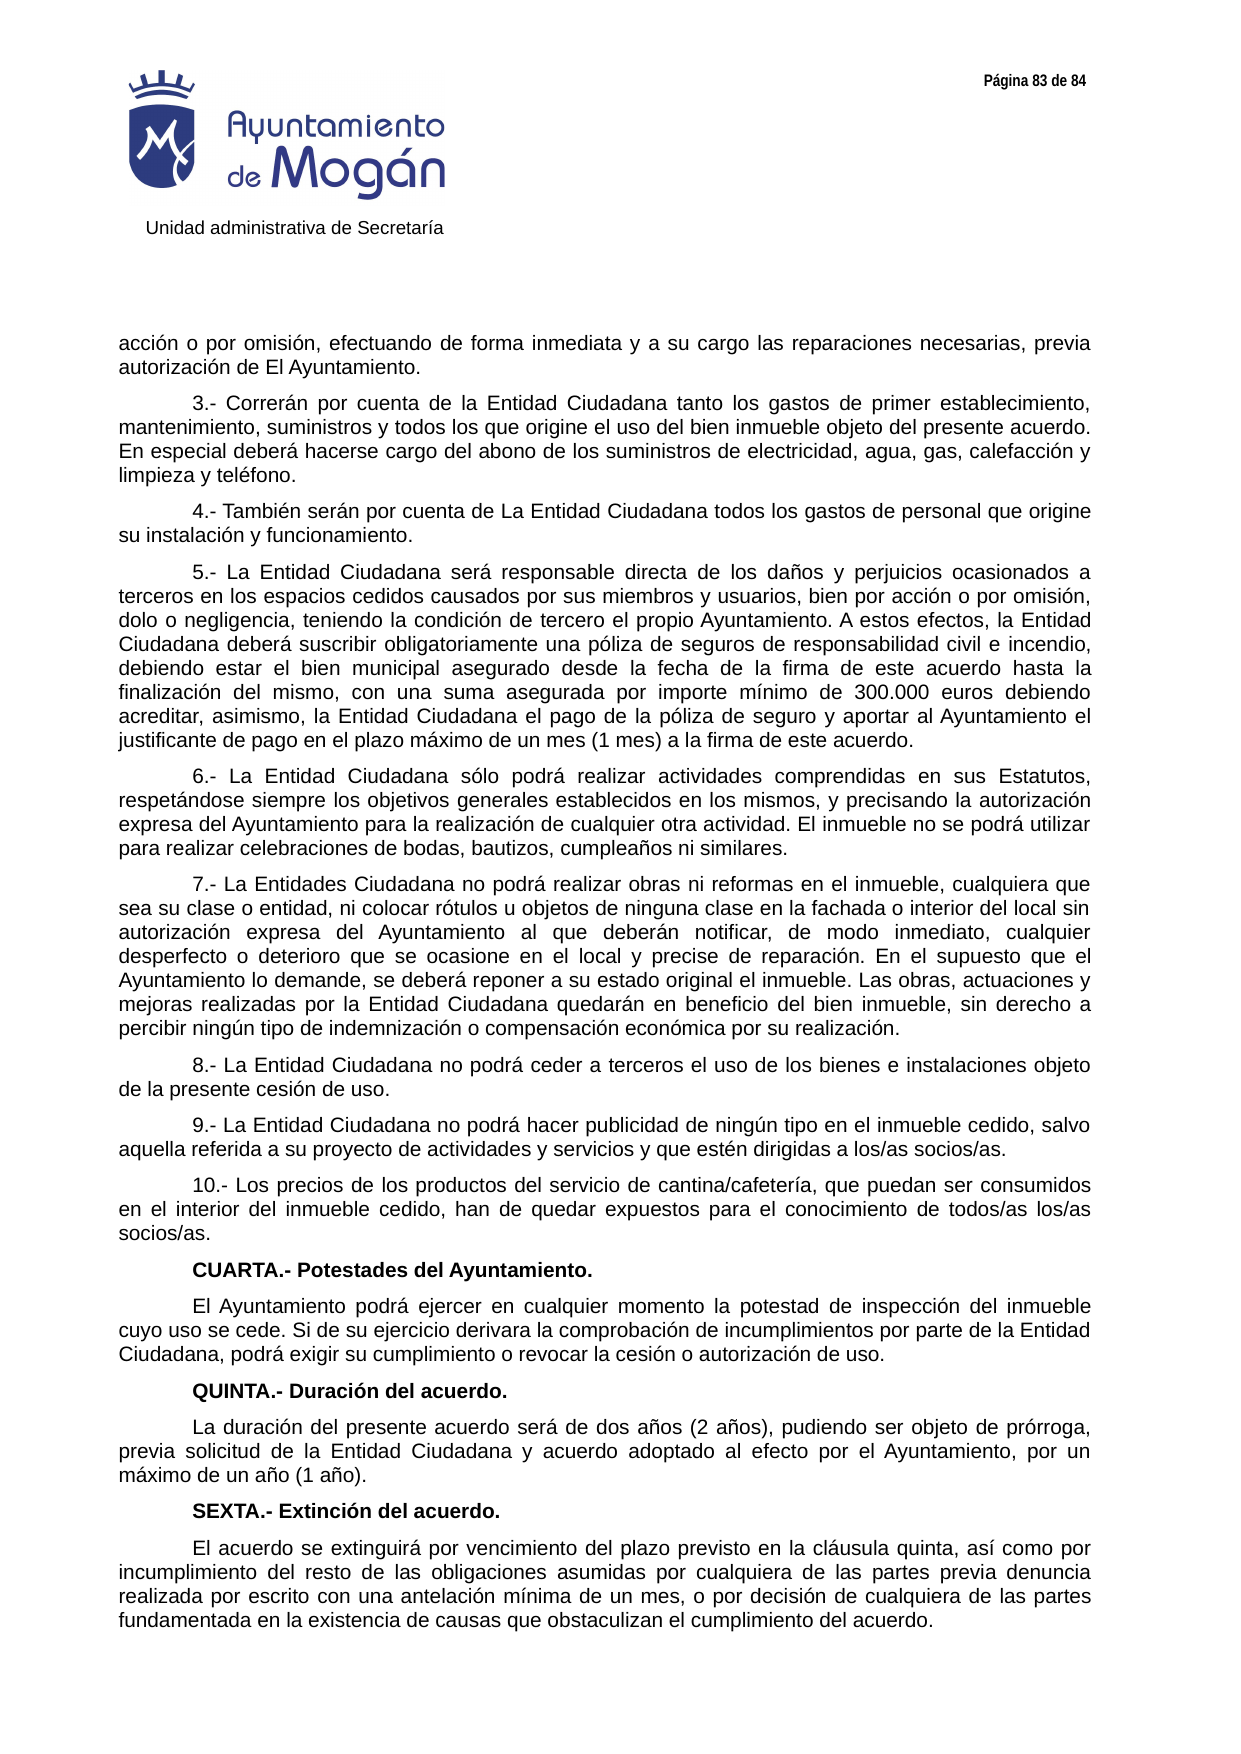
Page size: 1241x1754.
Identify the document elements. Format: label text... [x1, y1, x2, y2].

text El Ayuntamiento podrá ejercer en cualquier momento la potestad de inspección del inmueble cuyo uso se cede. Si de su ejercicio derivara la comprobación de incumplimientos por parte de la Entidad Ciudadana, podrá exigir su cumplimiento o revocar la cesión o autorización de uso. [118, 1294, 1092, 1366]
text 7.- La Entidades Ciudadana no podrá realizar obras ni reformas en el inmueble, cualquiera que sea su clase o entidad, ni colocar rótulos u objetos de ninguna clase en la fachada o interior del local sin autorización expresa del Ayuntamiento al que deberán notificar, de modo inmediato, cualquier desperfecto o deterioro que se ocasione en el local y precise de reparación. En el supuesto que el Ayuntamiento lo demande, se deberá reponer a su estado original el inmueble. Las obras, actuaciones y mejoras realizadas por la Entidad Ciudadana quedarán en beneficio del bien inmueble, sin derecho a percibir ningún tipo de indemnización o compensación económica por su realización. [118, 872, 1092, 1040]
text 10.- Los precios de los productos del servicio de cantina/cafetería, que puedan ser consumidos en el interior del inmueble cedido, han de quedar expuestos para el conocimiento de todos/as los/as socios/as. [118, 1173, 1092, 1245]
text 8.- La Entidad Ciudadana no podrá ceder a terceros el uso de los bienes e instalaciones objeto de la presente cesión de uso. [118, 1052, 1092, 1100]
text QUINTA.- Duración del acuerdo. [118, 1378, 1092, 1402]
text 9.- La Entidad Ciudadana no podrá hacer publicidad de ningún tipo en el inmueble cedido, salvo aquella referida a su proyecto de actividades y servicios y que estén dirigidas a los/as socios/as. [118, 1113, 1092, 1161]
picture [128, 70, 445, 206]
text 6.- La Entidad Ciudadana sólo podrá realizar actividades comprendidas en sus Estatutos, respetándose siempre los objetivos generales establecidos en los mismos, y precisando la autorización expresa del Ayuntamiento para la realización de cualquier otra actividad. El inmueble no se podrá utilizar para realizar celebraciones de bodas, bautizos, cumpleaños ni similares. [118, 764, 1092, 860]
text acción o por omisión, efectuando de forma inmediata y a su cargo las reparaciones necesarias, previa autorización de El Ayuntamiento. [118, 331, 1092, 378]
text La duración del presente acuerdo será de dos años (2 años), pudiendo ser objeto de prórroga, previa solicitud de la Entidad Ciudadana y acuerdo adoptado al efecto por el Ayuntamiento, por un máximo de un año (1 año). [118, 1415, 1092, 1487]
text 5.- La Entidad Ciudadana será responsable directa de los daños y perjuicios ocasionados a terceros en los espacios cedidos causados por sus miembros y usuarios, bien por acción o por omisión, dolo o negligencia, teniendo la condición de tercero el propio Ayuntamiento. A estos efectos, la Entidad Ciudadana deberá suscribir obligatoriamente una póliza de seguros de responsabilidad civil e incendio, debiendo estar el bien municipal asegurado desde la fecha de la firma de este acuerdo hasta la finalización del mismo, con una suma asegurada por importe mínimo de 300.000 euros debiendo acreditar, asimismo, la Entidad Ciudadana el pago de la póliza de seguro y aportar al Ayuntamiento el justificante de pago en el plazo máximo de un mes (1 mes) a la firma de este acuerdo. [118, 560, 1092, 751]
text SEXTA.- Extinción del acuerdo. [118, 1499, 1092, 1523]
text 3.- Correrán por cuenta de la Entidad Ciudadana tanto los gastos de primer establecimiento, mantenimiento, suministros y todos los que origine el uso del bien inmueble objeto del presente acuerdo. En especial deberá hacerse cargo del abono de los suministros de electricidad, agua, gas, calefacción y limpieza y teléfono. [118, 391, 1092, 487]
text 4.- También serán por cuenta de La Entidad Ciudadana todos los gastos de personal que origine su instalación y funcionamiento. [118, 499, 1092, 547]
text El acuerdo se extinguirá por vencimiento del plazo previsto en la cláusula quinta, así como por incumplimiento del resto de las obligaciones asumidas por cualquiera de las partes previa denuncia realizada por escrito con una antelación mínima de un mes, o por decisión de cualquiera de las partes fundamentada en la existencia de causas que obstaculizan el cumplimiento del acuerdo. [118, 1536, 1092, 1632]
text CUARTA.- Potestades del Ayuntamiento. [118, 1258, 1092, 1282]
